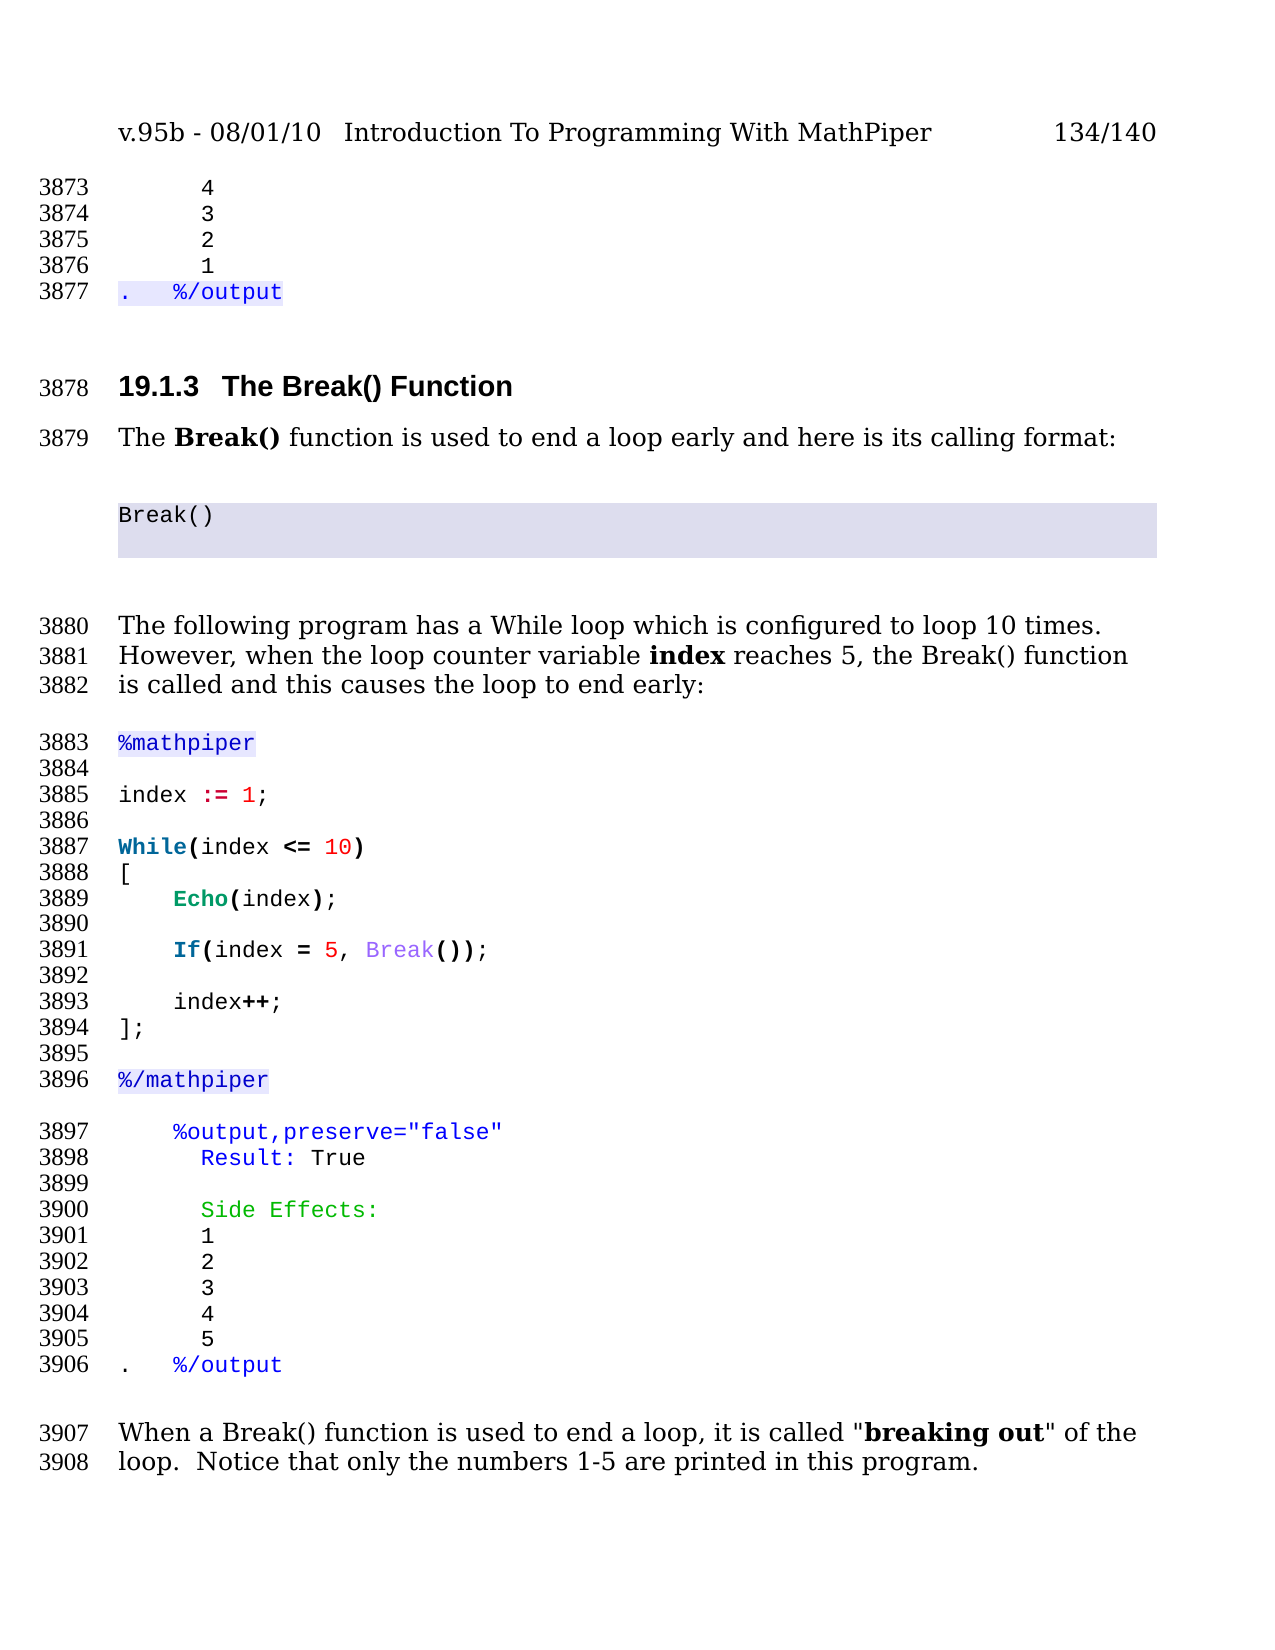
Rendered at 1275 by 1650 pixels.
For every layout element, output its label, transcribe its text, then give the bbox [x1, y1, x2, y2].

subtitle The Break() Function [118, 369, 1157, 402]
text ]; [118, 1017, 1157, 1042]
text 1 [118, 254, 1157, 281]
text The Break() function is used to end a loop early and here is its calling format: [118, 423, 1157, 453]
text index := 1; [118, 783, 1157, 809]
text 1 [118, 1224, 1157, 1250]
text . %/output [118, 1354, 1157, 1380]
text Side Effects: [118, 1198, 1157, 1224]
text Echo(index); [118, 887, 1157, 913]
text %mathpiper [118, 731, 1157, 757]
text 4 [118, 1302, 1157, 1328]
text Result: True [118, 1146, 1157, 1172]
text %/mathpiper [118, 1068, 1157, 1094]
text index++; [118, 991, 1157, 1017]
text 2 [118, 229, 1157, 254]
table_header Break() [118, 503, 1157, 558]
text 4 [118, 177, 1157, 203]
text %output,preserve="false" [118, 1120, 1157, 1146]
text 3 [118, 203, 1157, 229]
text The following program has a While loop which is configured to loop 10 times. However, when the loop counter variable index reaches 5, the Break() function is called and this causes the loop to end early: [118, 612, 1157, 699]
text 2 [118, 1250, 1157, 1276]
text 5 [118, 1328, 1157, 1354]
text . %/output [118, 281, 1157, 306]
text [ [118, 861, 1157, 887]
text If(index = 5, Break()); [118, 939, 1157, 965]
text When a Break() function is used to end a loop, it is called "breaking out" of the loop. Notice that only the numbers 1-5 are printed in this program. [118, 1418, 1157, 1477]
text While(index <= 10) [118, 835, 1157, 861]
text 3 [118, 1276, 1157, 1302]
